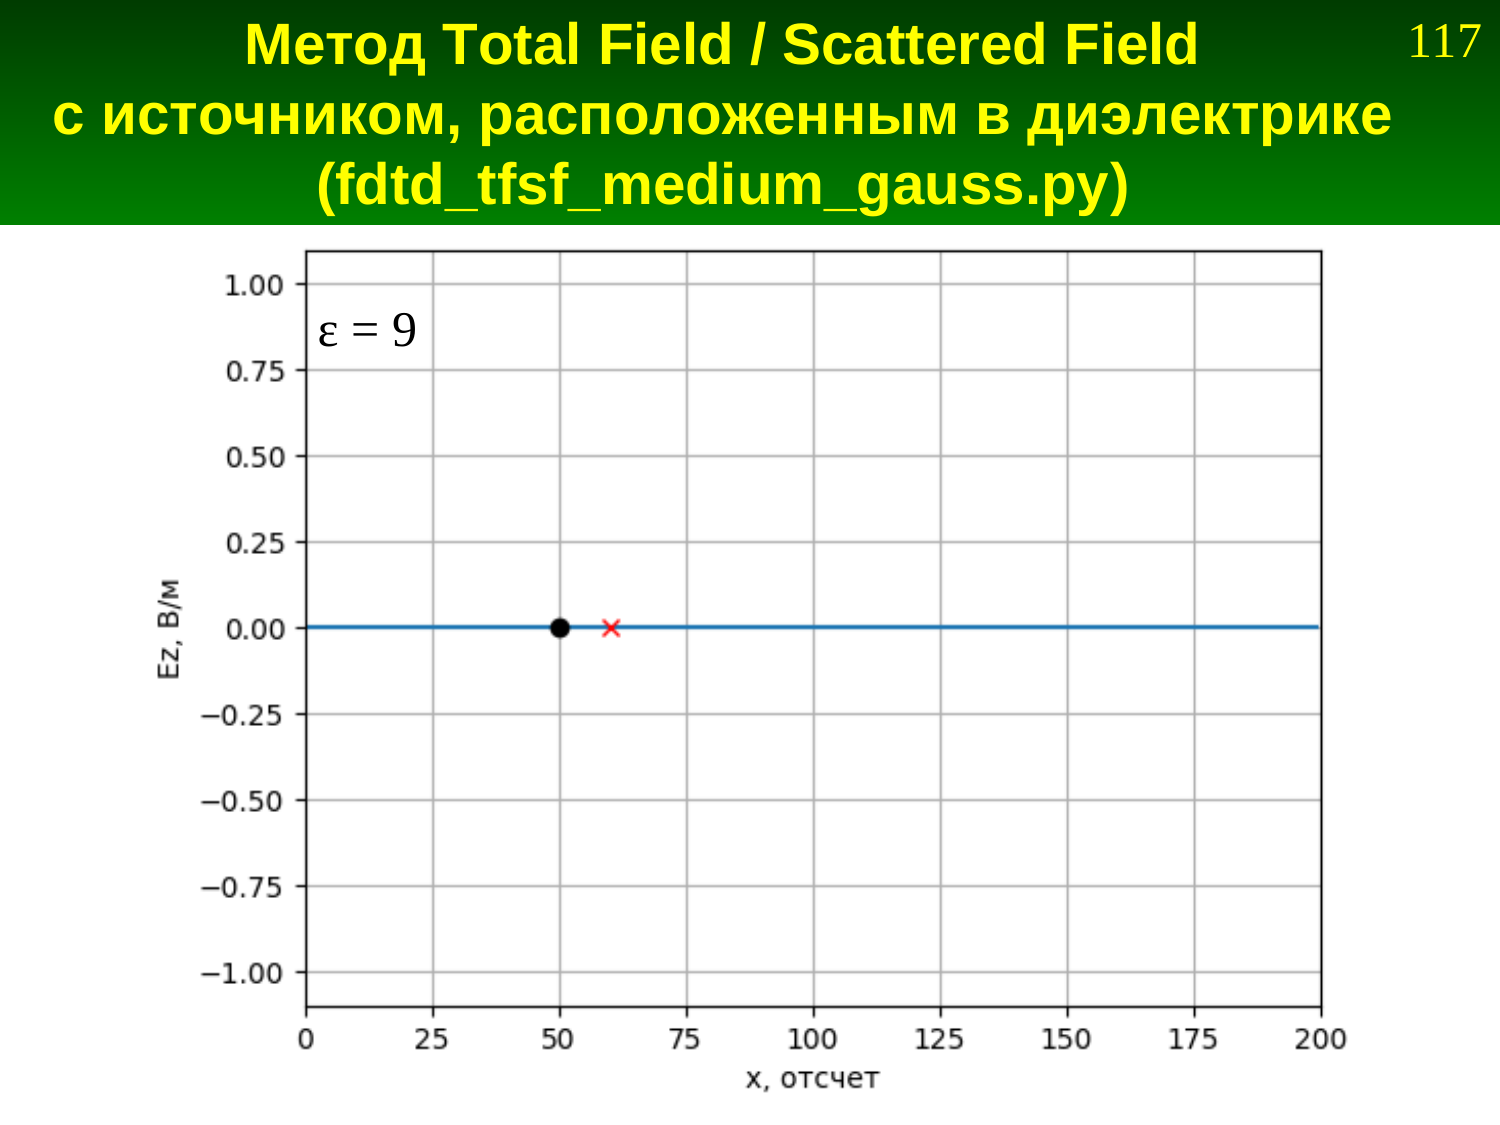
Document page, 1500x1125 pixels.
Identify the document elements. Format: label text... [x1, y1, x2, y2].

title Метод Total Field / Scattered Field с источником, расположенным в диэлектрике (fdtd_tfsf_medium_gauss.py) [8, 0, 1437, 240]
text_box ε = 9 [303, 288, 432, 364]
picture [142, 240, 1358, 1115]
